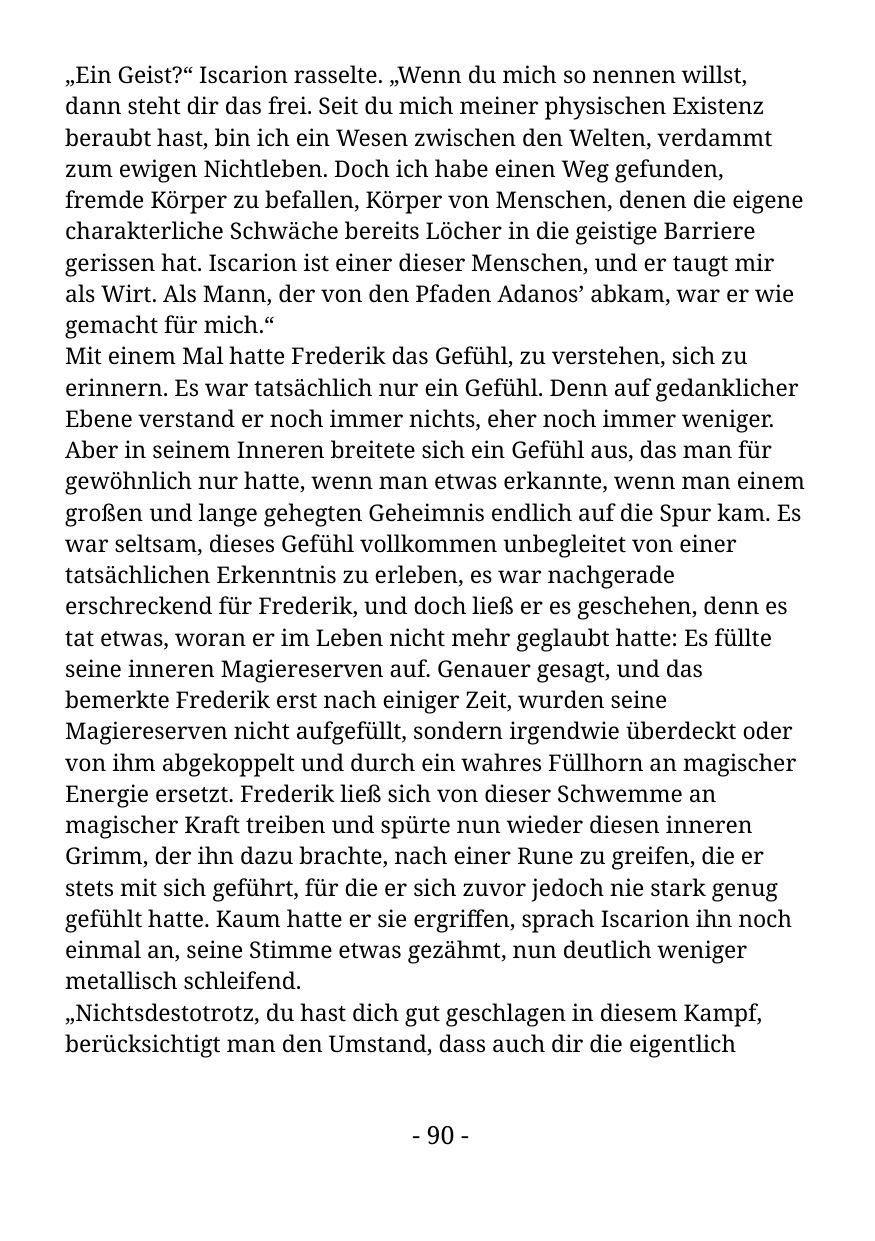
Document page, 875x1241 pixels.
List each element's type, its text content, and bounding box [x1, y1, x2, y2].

text „Ein Geist?“ Iscarion rasselte. „Wenn du mich so nennen willst, dann steht dir das frei. Seit du mich meiner physischen Existenz beraubt hast, bin ich ein Wesen zwischen den Welten, verdammt zum ewigen Nichtleben. Doch ich habe einen Weg gefunden, fremde Körper zu befallen, Körper von Menschen, denen die eigene charakterliche Schwäche bereits Löcher in die geistige Barriere gerissen hat. Iscarion ist einer dieser Menschen, und er taugt mir als Wirt. Als Mann, der von den Pfaden Adanos’ abkam, war er wie gemacht für mich.“ [65, 59, 809, 340]
text „Nichtsdestotrotz, du hast dich gut geschlagen in diesem Kampf, berücksichtigt man den Umstand, dass auch dir die eigentlich [65, 997, 809, 1059]
text Mit einem Mal hatte Frederik das Gefühl, zu verstehen, sich zu erinnern. Es war tatsächlich nur ein Gefühl. Denn auf gedanklicher Ebene verstand er noch immer nichts, eher noch immer weniger. Aber in seinem Inneren breitete sich ein Gefühl aus, das man für gewöhnlich nur hatte, wenn man etwas erkannte, wenn man einem großen und lange gehegten Geheimnis endlich auf die Spur kam. Es war seltsam, dieses Gefühl vollkommen unbegleitet von einer tatsächlichen Erkenntnis zu erleben, es war nachgerade erschreckend für Frederik, und doch ließ er es geschehen, denn es tat etwas, woran er im Leben nicht mehr geglaubt hatte: Es füllte seine inneren Magiereserven auf. Genauer gesagt, und das bemerkte Frederik erst nach einiger Zeit, wurden seine Magiereserven nicht aufgefüllt, sondern irgendwie überdeckt oder von ihm abgekoppelt und durch ein wahres Füllhorn an magischer Energie ersetzt. Frederik ließ sich von dieser Schwemme an magischer Kraft treiben und spürte nun wieder diesen inneren Grimm, der ihn dazu brachte, nach einer Rune zu greifen, die er stets mit sich geführt, für die er sich zuvor jedoch nie stark genug gefühlt hatte. Kaum hatte er sie ergriffen, sprach Iscarion ihn noch einmal an, seine Stimme etwas gezähmt, nun deutlich weniger metallisch schleifend. [65, 340, 809, 997]
